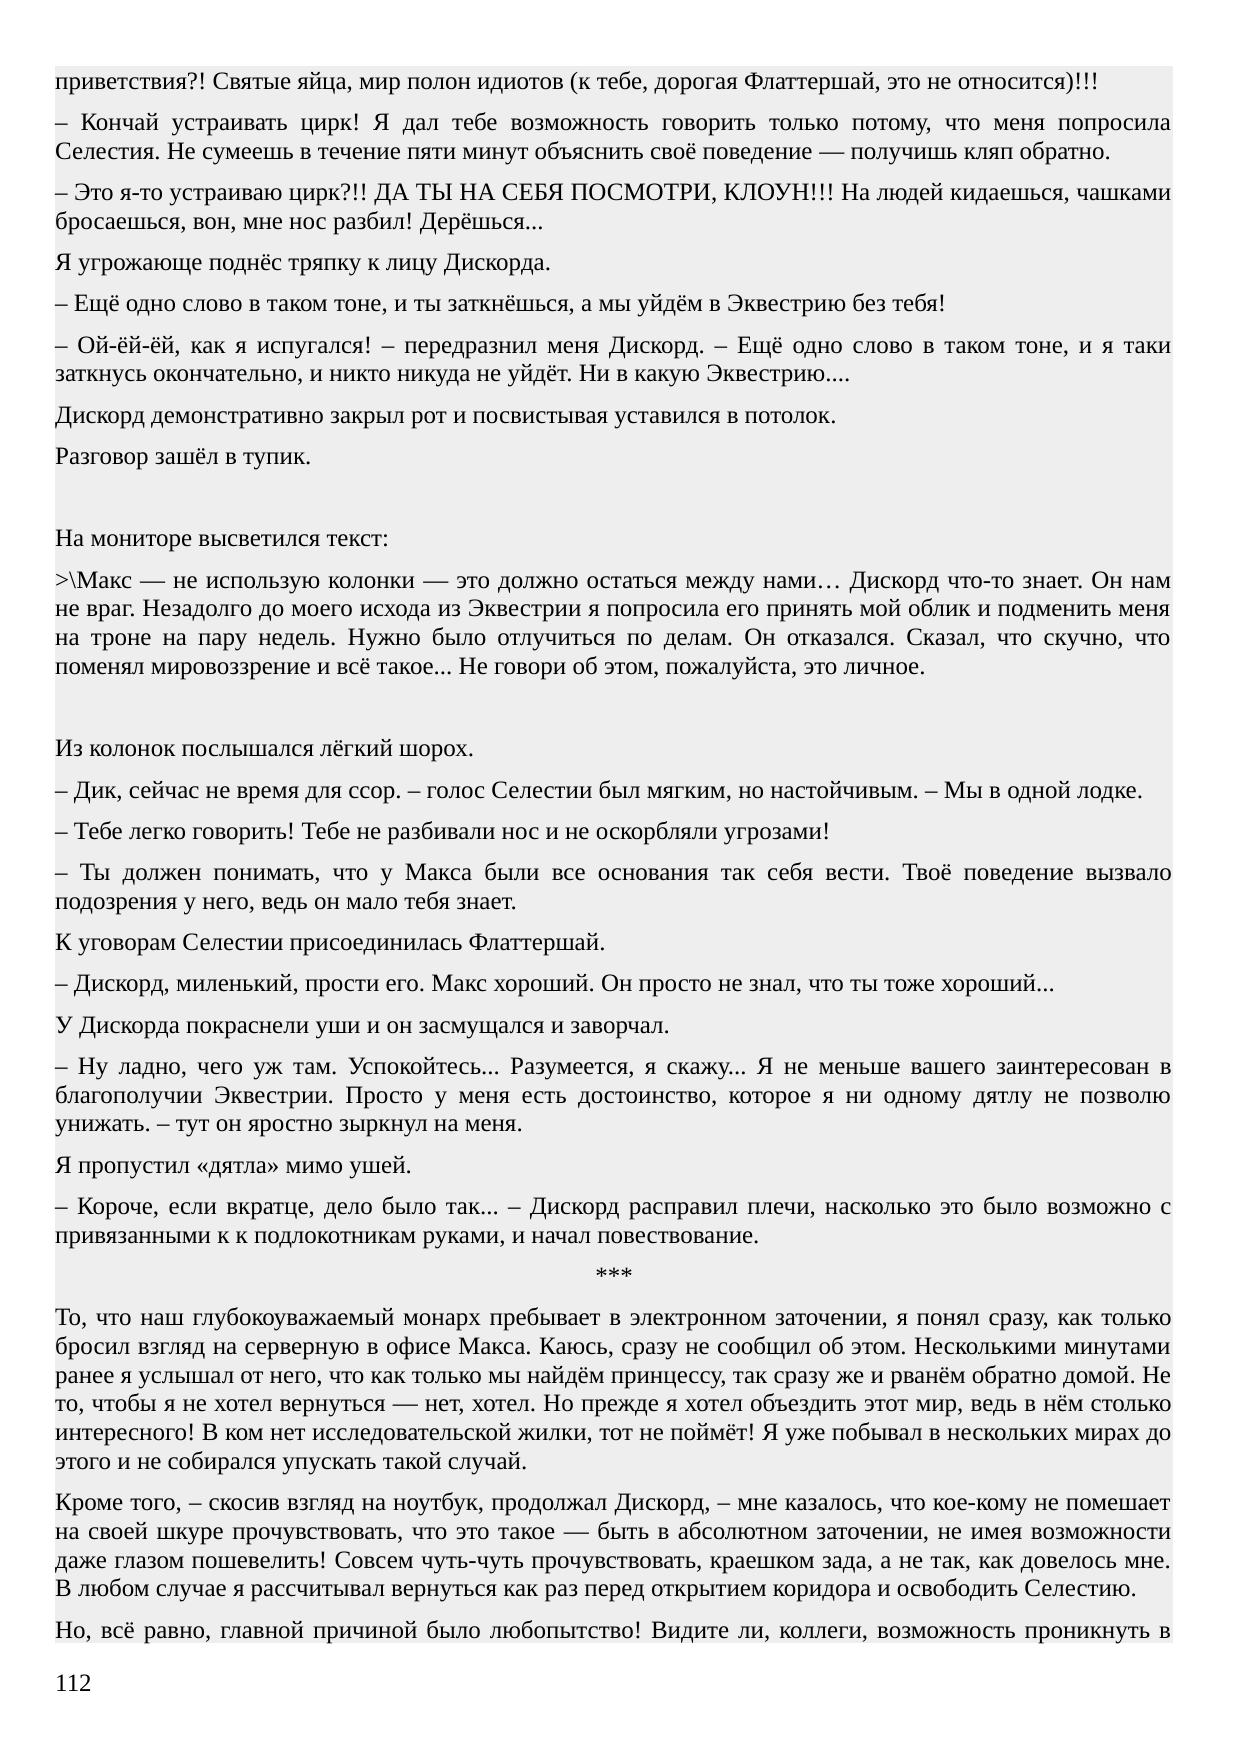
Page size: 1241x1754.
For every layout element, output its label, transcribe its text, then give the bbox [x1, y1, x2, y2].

text Я пропустил «дятла» мимо ушей. [55, 1150, 1173, 1178]
text – Ещё одно слово в таком тоне, и ты заткнёшься, а мы уйдём в Эквестрию без тебя! [55, 288, 1173, 317]
text – Тебе легко говорить! Тебе не разбивали нос и не оскорбляли угрозами! [55, 816, 1173, 845]
text – Ну ладно, чего уж там. Успокойтесь... Разумеется, я скажу... Я не меньше вашего заинтересован в благополучии Эквестрии. Просто у меня есть достоинство, которое я ни одному дятлу не позволю унижать. – тут он яростно зыркнул на меня. [55, 1051, 1173, 1137]
text К уговорам Селестии присоединилась Флаттершай. [55, 927, 1173, 956]
text Но, всё равно, главной причиной было любопытство! Видите ли, коллеги, возможность проникнуть в [55, 1615, 1173, 1643]
text Дискорд демонстративно закрыл рот и посвистывая уставился в потолок. [55, 400, 1173, 428]
text Кроме того, – скосив взгляд на ноутбук, продолжал Дискорд, – мне казалось, что кое-кому не помешает на своей шкуре прочувствовать, что это такое — быть в абсолютном заточении, не имея возможности даже глазом пошевелить! Совсем чуть-чуть прочувствовать, краешком зада, а не так, как довелось мне. В любом случае я рассчитывал вернуться как раз перед открытием коридора и освободить Селестию. [55, 1487, 1173, 1602]
text *** [55, 1261, 1173, 1290]
text У Дискорда покраснели уши и он засмущался и заворчал. [55, 1010, 1173, 1038]
text – Короче, если вкратце, дело было так... – Дискорд расправил плечи, насколько это было возможно с привязанными к к подлокотникам руками, и начал повествование. [55, 1191, 1173, 1248]
text – Дискорд, миленький, прости его. Макс хороший. Он просто не знал, что ты тоже хороший... [55, 968, 1173, 997]
text Разговор зашёл в тупик. [55, 441, 1173, 470]
text – Это я-то устраиваю цирк?!! ДА ТЫ НА СЕБЯ ПОСМОТРИ, КЛОУН!!! На людей кидаешься, чашками бросаешься, вон, мне нос разбил! Дерёшься... [55, 177, 1173, 235]
text – Кончай устраивать цирк! Я дал тебе возможность говорить только потому, что меня попросила Селестия. Не сумеешь в течение пяти минут объяснить своё поведение — получишь кляп обратно. [55, 107, 1173, 165]
text >\Макс — не использую колонки — это должно остаться между нами… Дискорд что-то знает. Он нам не враг. Незадолго до моего исхода из Эквестрии я попросила его принять мой облик и подменить меня на троне на пару недель. Нужно было отлучиться по делам. Он отказался. Сказал, что скучно, что поменял мировоззрение и всё такое... Не говори об этом, пожалуйста, это личное. [55, 565, 1173, 680]
text – Ты должен понимать, что у Макса были все основания так себя вести. Твоё поведение вызвало подозрения у него, ведь он мало тебя знает. [55, 857, 1173, 915]
text приветствия?! Святые яйца, мир полон идиотов (к тебе, дорогая Флаттершай, это не относится)!!! [55, 66, 1173, 95]
text Из колонок послышался лёгкий шорох. [55, 733, 1173, 762]
text Я угрожающе поднёс тряпку к лицу Дискорда. [55, 247, 1173, 276]
text – Дик, сейчас не время для ссор. – голос Селестии был мягким, но настойчивым. – Мы в одной лодке. [55, 775, 1173, 803]
text На мониторе высветился текст: [55, 523, 1173, 552]
text То, что наш глубокоуважаемый монарх пребывает в электронном заточении, я понял сразу, как только бросил взгляд на серверную в офисе Макса. Каюсь, сразу не сообщил об этом. Несколькими минутами ранее я услышал от него, что как только мы найдём принцессу, так сразу же и рванём обратно домой. Не то, чтобы я не хотел вернуться — нет, хотел. Но прежде я хотел объездить этот мир, ведь в нём столько интересного! В ком нет исследовательской жилки, тот не поймёт! Я уже побывал в нескольких мирах до этого и не собирался упускать такой случай. [55, 1302, 1173, 1475]
text – Ой-ёй-ёй, как я испугался! – передразнил меня Дискорд. – Ещё одно слово в таком тоне, и я таки заткнусь окончательно, и никто никуда не уйдёт. Ни в какую Эквестрию.... [55, 330, 1173, 387]
